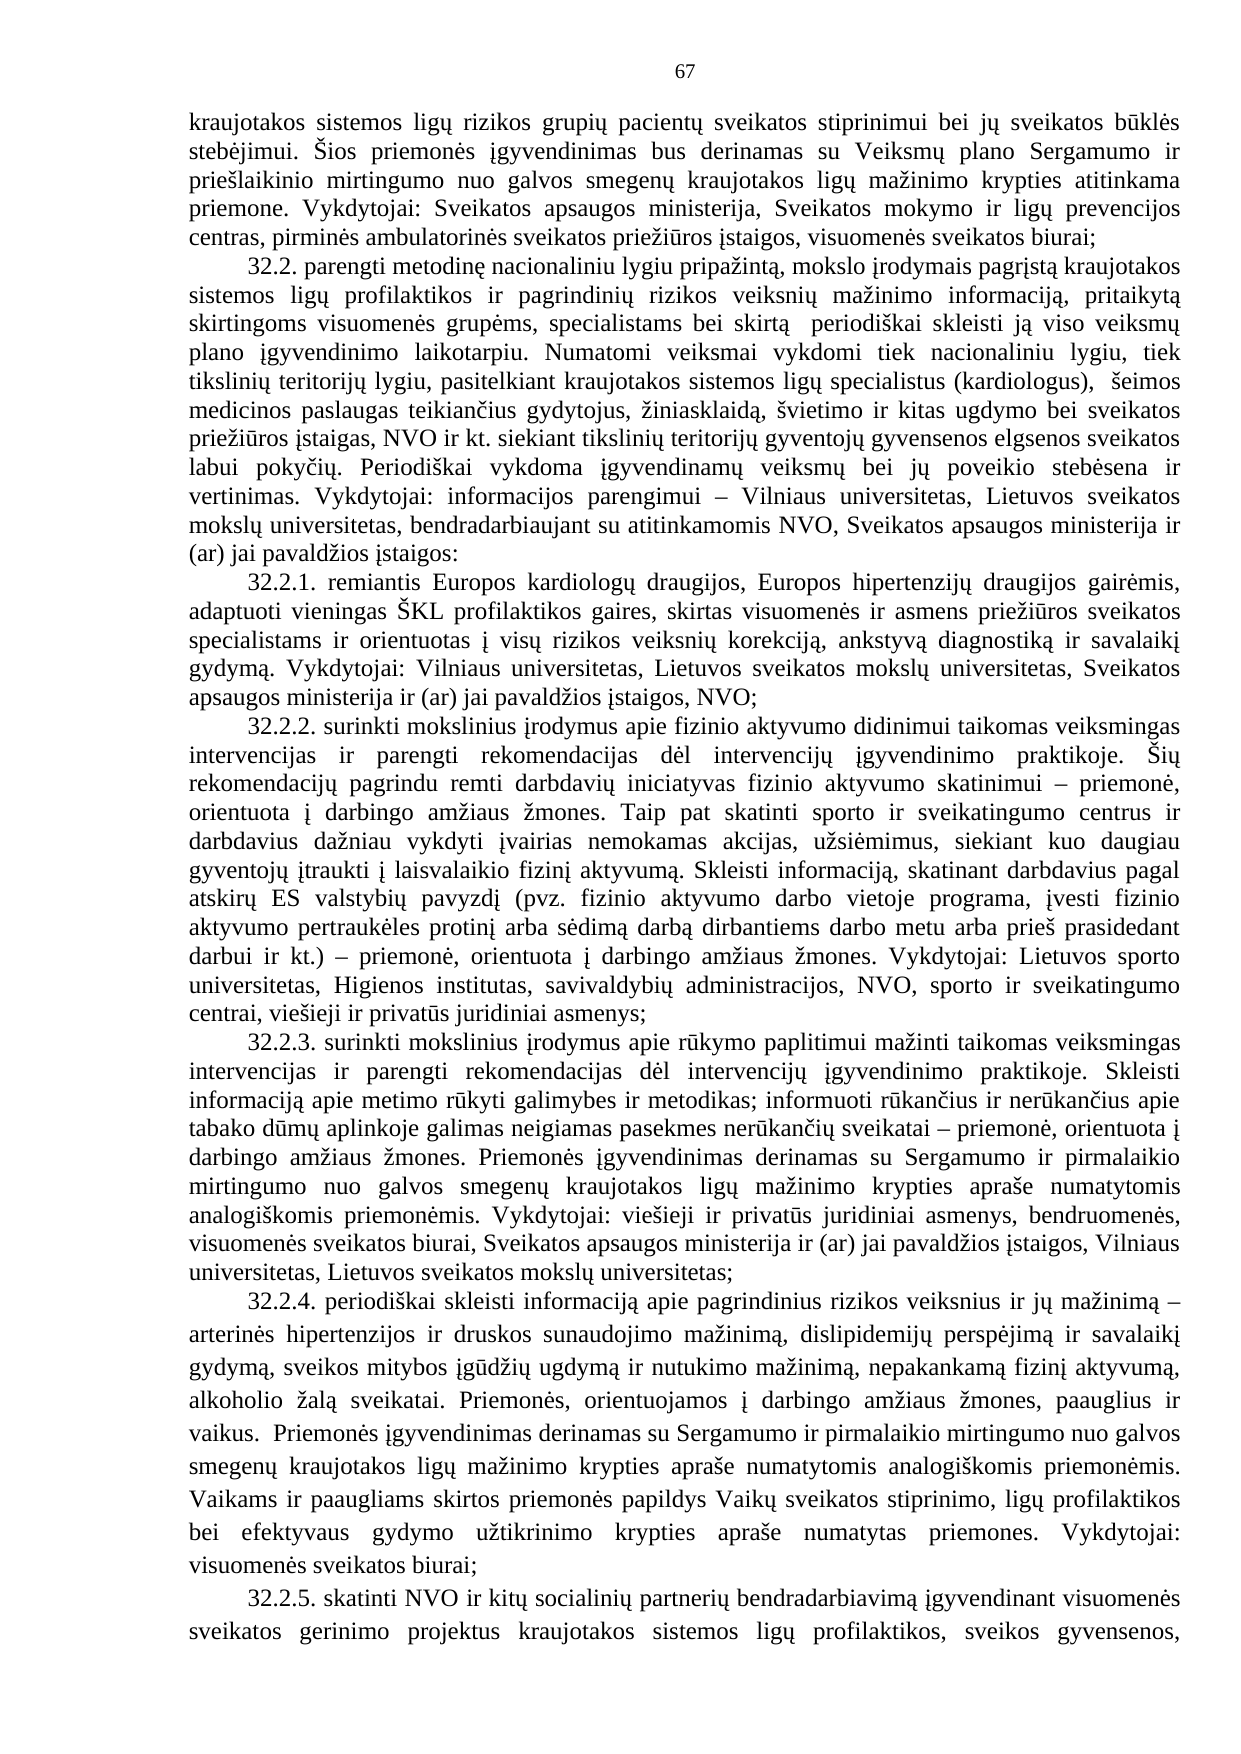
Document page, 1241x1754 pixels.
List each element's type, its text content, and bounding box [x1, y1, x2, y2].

text 32.2.5. skatinti NVO ir kitų socialinių partnerių bendradarbiavimą įgyvendinant visuomenės sveikatos gerinimo projektus kraujotakos sistemos ligų profilaktikos, sveikos gyvensenos, [188, 1583, 1181, 1645]
text 32.2.3. surinkti mokslinius įrodymus apie rūkymo paplitimui mažinti taikomas veiksmingas intervencijas ir parengti rekomendacijas dėl intervencijų įgyvendinimo praktikoje. Skleisti informaciją apie metimo rūkyti galimybes ir metodikas; informuoti rūkančius ir nerūkančius apie tabako dūmų aplinkoje galimas neigiamas pasekmes nerūkančių sveikatai – priemonė, orientuota į darbingo amžiaus žmones. Priemonės įgyvendinimas derinamas su Sergamumo ir pirmalaikio mirtingumo nuo galvos smegenų kraujotakos ligų mažinimo krypties apraše numatytomis analogiškomis priemonėmis. Vykdytojai: viešieji ir privatūs juridiniai asmenys, bendruomenės, visuomenės sveikatos biurai, Sveikatos apsaugos ministerija ir (ar) jai pavaldžios įstaigos, Vilniaus universitetas, Lietuvos sveikatos mokslų universitetas; [188, 1027, 1181, 1286]
text 32.2.2. surinkti mokslinius įrodymus apie fizinio aktyvumo didinimui taikomas veiksmingas intervencijas ir parengti rekomendacijas dėl intervencijų įgyvendinimo praktikoje. Šių rekomendacijų pagrindu remti darbdavių iniciatyvas fizinio aktyvumo skatinimui – priemonė, orientuota į darbingo amžiaus žmones. Taip pat skatinti sporto ir sveikatingumo centrus ir darbdavius dažniau vykdyti įvairias nemokamas akcijas, užsiėmimus, siekiant kuo daugiau gyventojų įtraukti į laisvalaikio fizinį aktyvumą. Skleisti informaciją, skatinant darbdavius pagal atskirų ES valstybių pavyzdį (pvz. fizinio aktyvumo darbo vietoje programa, įvesti fizinio aktyvumo pertraukėles protinį arba sėdimą darbą dirbantiems darbo metu arba prieš prasidedant darbui ir kt.) – priemonė, orientuota į darbingo amžiaus žmones. Vykdytojai: Lietuvos sporto universitetas, Higienos institutas, savivaldybių administracijos, NVO, sporto ir sveikatingumo centrai, viešieji ir privatūs juridiniai asmenys; [188, 711, 1181, 1027]
text kraujotakos sistemos ligų rizikos grupių pacientų sveikatos stiprinimui bei jų sveikatos būklės stebėjimui. Šios priemonės įgyvendinimas bus derinamas su Veiksmų plano Sergamumo ir priešlaikinio mirtingumo nuo galvos smegenų kraujotakos ligų mažinimo krypties atitinkama priemone. Vykdytojai: Sveikatos apsaugos ministerija, Sveikatos mokymo ir ligų prevencijos centras, pirminės ambulatorinės sveikatos priežiūros įstaigos, visuomenės sveikatos biurai; [188, 107, 1181, 251]
text 32.2.1. remiantis Europos kardiologų draugijos, Europos hipertenzijų draugijos gairėmis, adaptuoti vieningas ŠKL profilaktikos gaires, skirtas visuomenės ir asmens priežiūros sveikatos specialistams ir orientuotas į visų rizikos veiksnių korekciją, ankstyvą diagnostiką ir savalaikį gydymą. Vykdytojai: Vilniaus universitetas, Lietuvos sveikatos mokslų universitetas, Sveikatos apsaugos ministerija ir (ar) jai pavaldžios įstaigos, NVO; [188, 567, 1181, 711]
text 32.2.4. periodiškai skleisti informaciją apie pagrindinius rizikos veiksnius ir jų mažinimą – arterinės hipertenzijos ir druskos sunaudojimo mažinimą, dislipidemijų perspėjimą ir savalaikį gydymą, sveikos mitybos įgūdžių ugdymą ir nutukimo mažinimą, nepakankamą fizinį aktyvumą, alkoholio žalą sveikatai. Priemonės, orientuojamos į darbingo amžiaus žmones, paauglius ir vaikus. Priemonės įgyvendinimas derinamas su Sergamumo ir pirmalaikio mirtingumo nuo galvos smegenų kraujotakos ligų mažinimo krypties apraše numatytomis analogiškomis priemonėmis. Vaikams ir paaugliams skirtos priemonės papildys Vaikų sveikatos stiprinimo, ligų profilaktikos bei efektyvaus gydymo užtikrinimo krypties apraše numatytas priemones. Vykdytojai: visuomenės sveikatos biurai; [188, 1286, 1181, 1579]
text 32.2. parengti metodinę nacionaliniu lygiu pripažintą, mokslo įrodymais pagrįstą kraujotakos sistemos ligų profilaktikos ir pagrindinių rizikos veiksnių mažinimo informaciją, pritaikytą skirtingoms visuomenės grupėms, specialistams bei skirtą periodiškai skleisti ją viso veiksmų plano įgyvendinimo laikotarpiu. Numatomi veiksmai vykdomi tiek nacionaliniu lygiu, tiek tikslinių teritorijų lygiu, pasitelkiant kraujotakos sistemos ligų specialistus (kardiologus), šeimos medicinos paslaugas teikiančius gydytojus, žiniasklaidą, švietimo ir kitas ugdymo bei sveikatos priežiūros įstaigas, NVO ir kt. siekiant tikslinių teritorijų gyventojų gyvensenos elgsenos sveikatos labui pokyčių. Periodiškai vykdoma įgyvendinamų veiksmų bei jų poveikio stebėsena ir vertinimas. Vykdytojai: informacijos parengimui – Vilniaus universitetas, Lietuvos sveikatos mokslų universitetas, bendradarbiaujant su atitinkamomis NVO, Sveikatos apsaugos ministerija ir (ar) jai pavaldžios įstaigos: [188, 251, 1181, 567]
